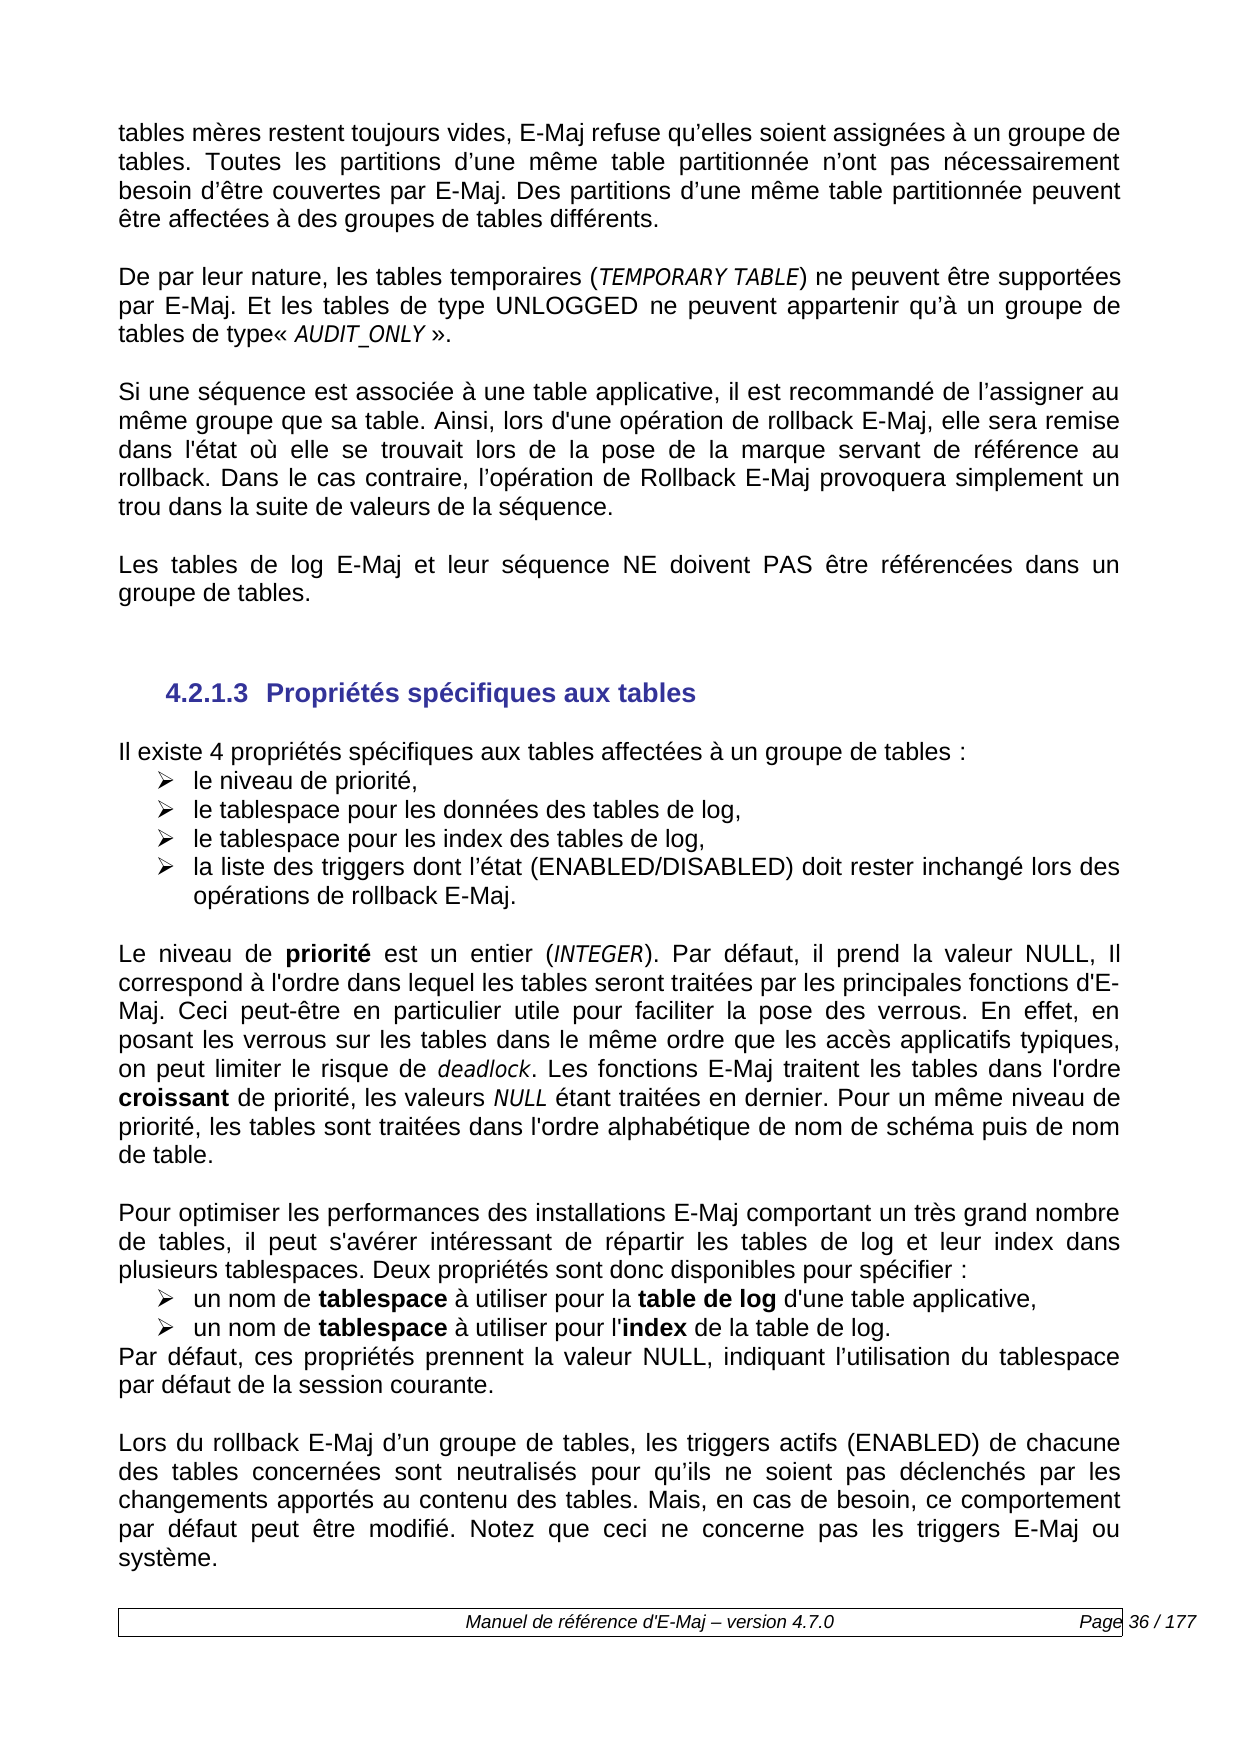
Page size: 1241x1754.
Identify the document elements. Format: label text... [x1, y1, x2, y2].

text tables mères restent toujours vides, E-Maj refuse qu’elles soient assignées à un groupe de tables. Toutes les partitions d’une même table partitionnée n’ont pas nécessairement besoin d’être couvertes par E-Maj. Des partitions d’une même table partitionnée peuvent être affectées à des groupes de tables différents. [118, 118, 1122, 233]
list un nom de tablespace à utiliser pour la table de log d'une table applicative, [156, 1284, 1122, 1313]
subtitle Propriétés spécifiques aux tables [165, 677, 1122, 708]
text Pour optimiser les performances des installations E-Maj comportant un très grand nombre de tables, il peut s'avérer intéressant de répartir les tables de log et leur index dans plusieurs tablespaces. Deux propriétés sont donc disponibles pour spécifier : [118, 1198, 1122, 1284]
list le niveau de priorité, [156, 766, 1122, 795]
list la liste des triggers dont l’état (ENABLED/DISABLED) doit rester inchangé lors des opérations de rollback E-Maj. [156, 852, 1122, 910]
text Le niveau de priorité est un entier (INTEGER). Par défaut, il prend la valeur NULL, Il correspond à l'ordre dans lequel les tables seront traitées par les principales fonctions d'E-Maj. Ceci peut-être en particulier utile pour faciliter la pose des verrous. En effet, en posant les verrous sur les tables dans le même ordre que les accès applicatifs typiques, on peut limiter le risque de deadlock. Les fonctions E-Maj traitent les tables dans l'ordre croissant de priorité, les valeurs NULL étant traitées en dernier. Pour un même niveau de priorité, les tables sont traitées dans l'ordre alphabétique de nom de schéma puis de nom de table. [118, 939, 1122, 1169]
list un nom de tablespace à utiliser pour l'index de la table de log. [156, 1313, 1122, 1342]
list le tablespace pour les données des tables de log, [156, 795, 1122, 823]
text De par leur nature, les tables temporaires (TEMPORARY TABLE) ne peuvent être supportées par E-Maj. Et les tables de type UNLOGGED ne peuvent appartenir qu’à un groupe de tables de type« AUDIT_ONLY ». [118, 262, 1122, 348]
text Si une séquence est associée à une table applicative, il est recommandé de l’assigner au même groupe que sa table. Ainsi, lors d'une opération de rollback E-Maj, elle sera remise dans l'état où elle se trouvait lors de la pose de la marque servant de référence au rollback. Dans le cas contraire, l’opération de Rollback E-Maj provoquera simplement un trou dans la suite de valeurs de la séquence. [118, 377, 1122, 521]
text Il existe 4 propriétés spécifiques aux tables affectées à un groupe de tables : [118, 737, 1122, 766]
list le tablespace pour les index des tables de log, [156, 823, 1122, 852]
text Les tables de log E-Maj et leur séquence NE doivent PAS être référencées dans un groupe de tables. [118, 549, 1122, 607]
text Lors du rollback E-Maj d’un groupe de tables, les triggers actifs (ENABLED) de chacune des tables concernées sont neutralisés pour qu’ils ne soient pas déclenchés par les changements apportés au contenu des tables. Mais, en cas de besoin, ce comportement par défaut peut être modifié. Notez que ceci ne concerne pas les triggers E-Maj ou système. [118, 1428, 1122, 1572]
text Par défaut, ces propriétés prennent la valeur NULL, indiquant l’utilisation du tablespace par défaut de la session courante. [118, 1342, 1122, 1399]
